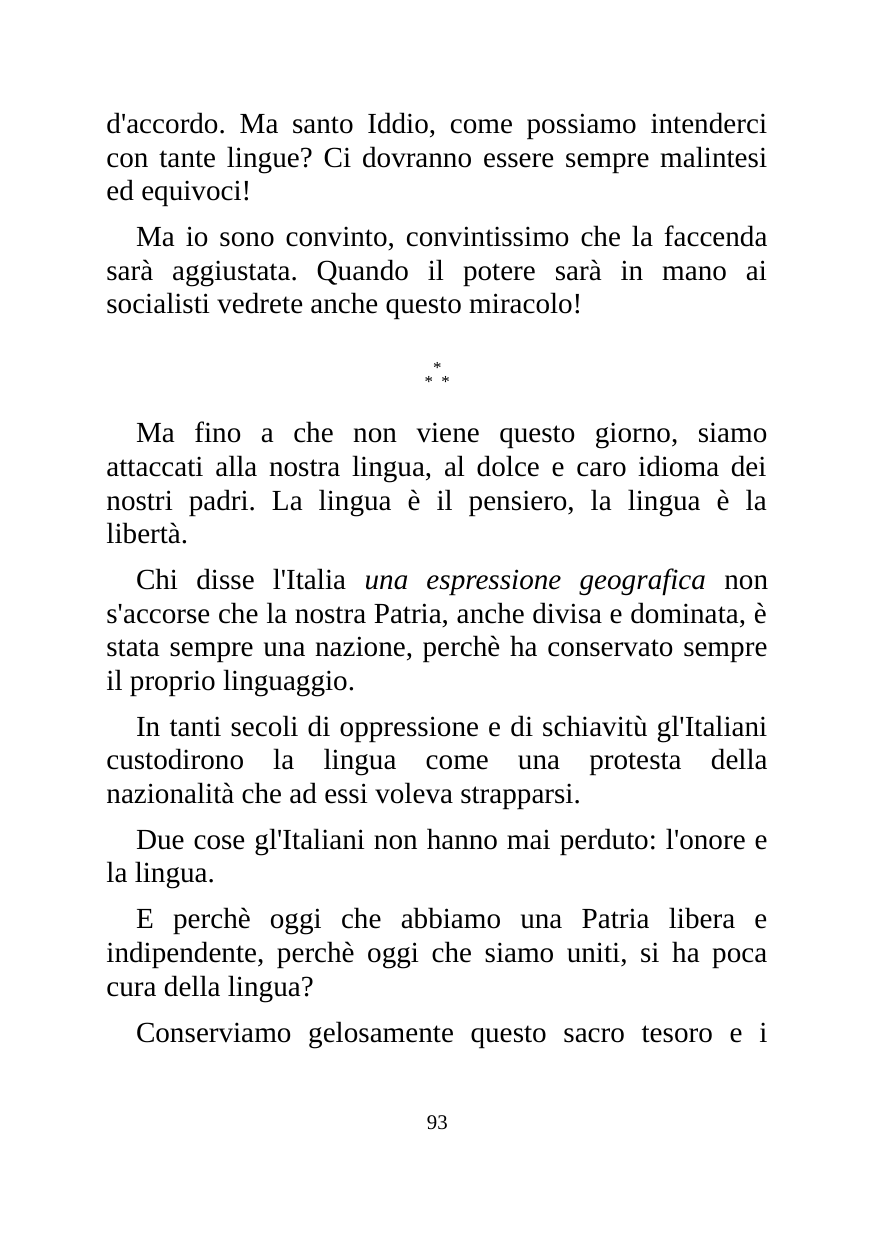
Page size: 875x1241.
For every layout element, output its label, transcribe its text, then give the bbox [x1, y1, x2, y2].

text Chi disse l'Italia una espressione geografica non s'accorse che la nostra Patria, anche divisa e dominata, è stata sempre una nazione, perchè ha conservato sempre il proprio linguaggio. [106, 562, 768, 696]
text E perchè oggi che abbiamo una Patria libera e indipendente, perchè oggi che siamo uniti, si ha poca cura della lingua? [106, 902, 768, 1002]
text In tanti secoli di oppressione e di schiavitù gl'Italiani custodirono la lingua come una protesta della nazionalità che ad essi voleva strapparsi. [106, 709, 768, 809]
text Ma io sono convinto, convintissimo che la faccenda sarà aggiustata. Quando il potere sarà in mano ai socialisti vedrete anche questo miracolo! [106, 219, 768, 320]
text *** [106, 357, 768, 391]
text d'accordo. Ma santo Iddio, come possiamo intenderci con tante lingue? Ci dovranno essere sempre malintesi ed equivoci! [106, 106, 768, 207]
text Due cose gl'Italiani non hanno mai perduto: l'onore e la lingua. [106, 822, 768, 889]
text Conserviamo gelosamente questo sacro tesoro e i [106, 1015, 768, 1048]
text Ma fino a che non viene questo giorno, siamo attaccati alla nostra lingua, al dolce e caro idioma dei nostri padri. La lingua è il pensiero, la lingua è la libertà. [106, 416, 768, 550]
